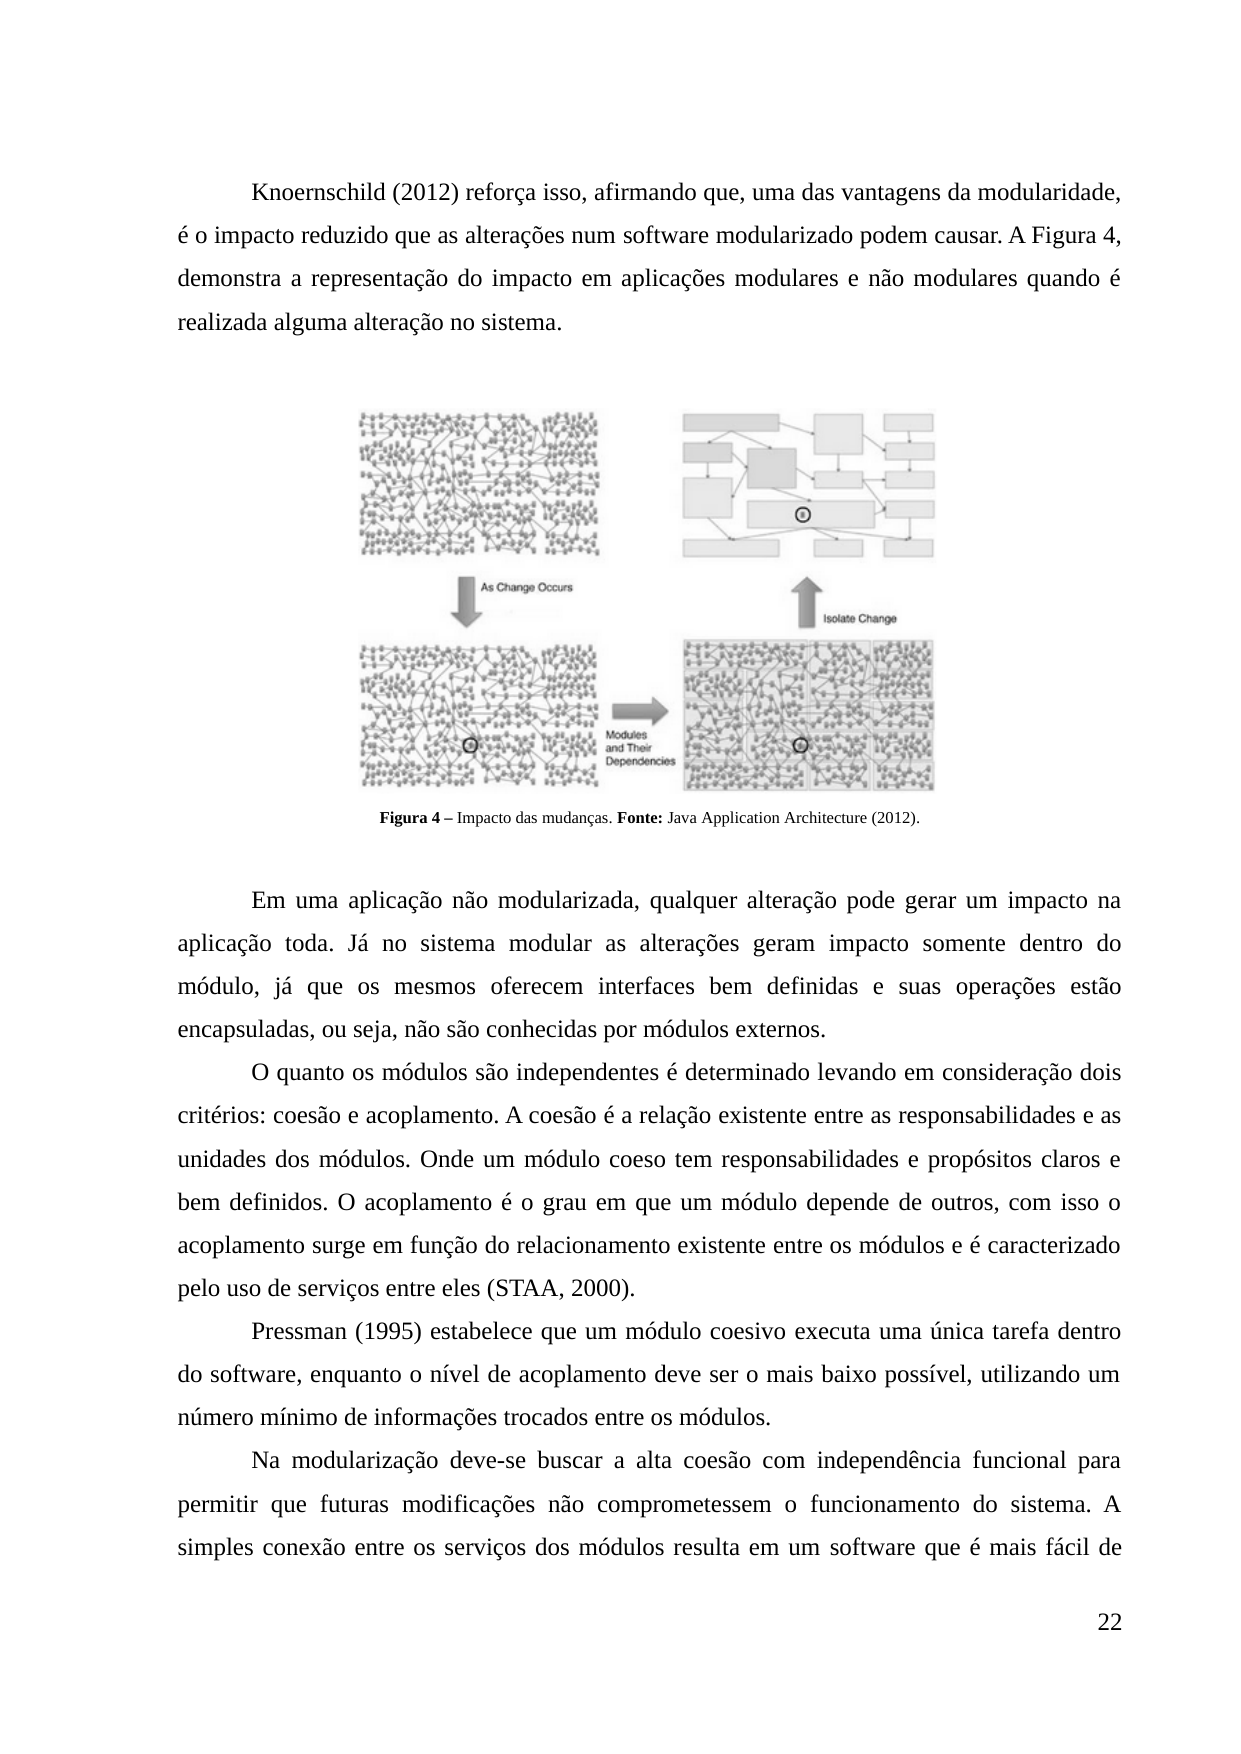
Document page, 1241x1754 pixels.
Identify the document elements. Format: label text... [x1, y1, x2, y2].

text Em uma aplicação não modularizada, qualquer alteração pode gerar um impacto na aplicação toda. Já no sistema modular as alterações geram impacto somente dentro do módulo, já que os mesmos oferecem interfaces bem definidas e suas operações estão encapsuladas, ou seja, não são conhecidas por módulos externos. [177, 885, 1122, 1043]
text Knoernschild (2012) reforça isso, afirmando que, uma das vantagens da modularidade, é o impacto reduzido que as alterações num software modularizado podem causar. A Figura 4, demonstra a representação do impacto em aplicações modulares e não modulares quando é realizada alguma alteração no sistema. [177, 177, 1122, 335]
picture [342, 392, 957, 809]
text O quanto os módulos são independentes é determinado levando em consideração dois critérios: coesão e acoplamento. A coesão é a relação existente entre as responsabilidades e as unidades dos módulos. Onde um módulo coeso tem responsabilidades e propósitos claros e bem definidos. O acoplamento é o grau em que um módulo depende de outros, com isso o acoplamento surge em função do relacionamento existente entre os módulos e é caracterizado pelo uso de serviços entre eles (STAA, 2000). [177, 1057, 1122, 1302]
text Figura 4 – Impacto das mudanças. Fonte: Java Application Architecture (2012). [343, 809, 956, 827]
text Na modularização deve-se buscar a alta coesão com independência funcional para permitir que futuras modificações não comprometessem o funcionamento do sistema. A simples conexão entre os serviços dos módulos resulta em um software que é mais fácil de [177, 1446, 1122, 1561]
text Pressman (1995) estabelece que um módulo coesivo executa uma única tarefa dentro do software, enquanto o nível de acoplamento deve ser o mais baixo possível, utilizando um número mínimo de informações trocados entre os módulos. [177, 1316, 1122, 1431]
